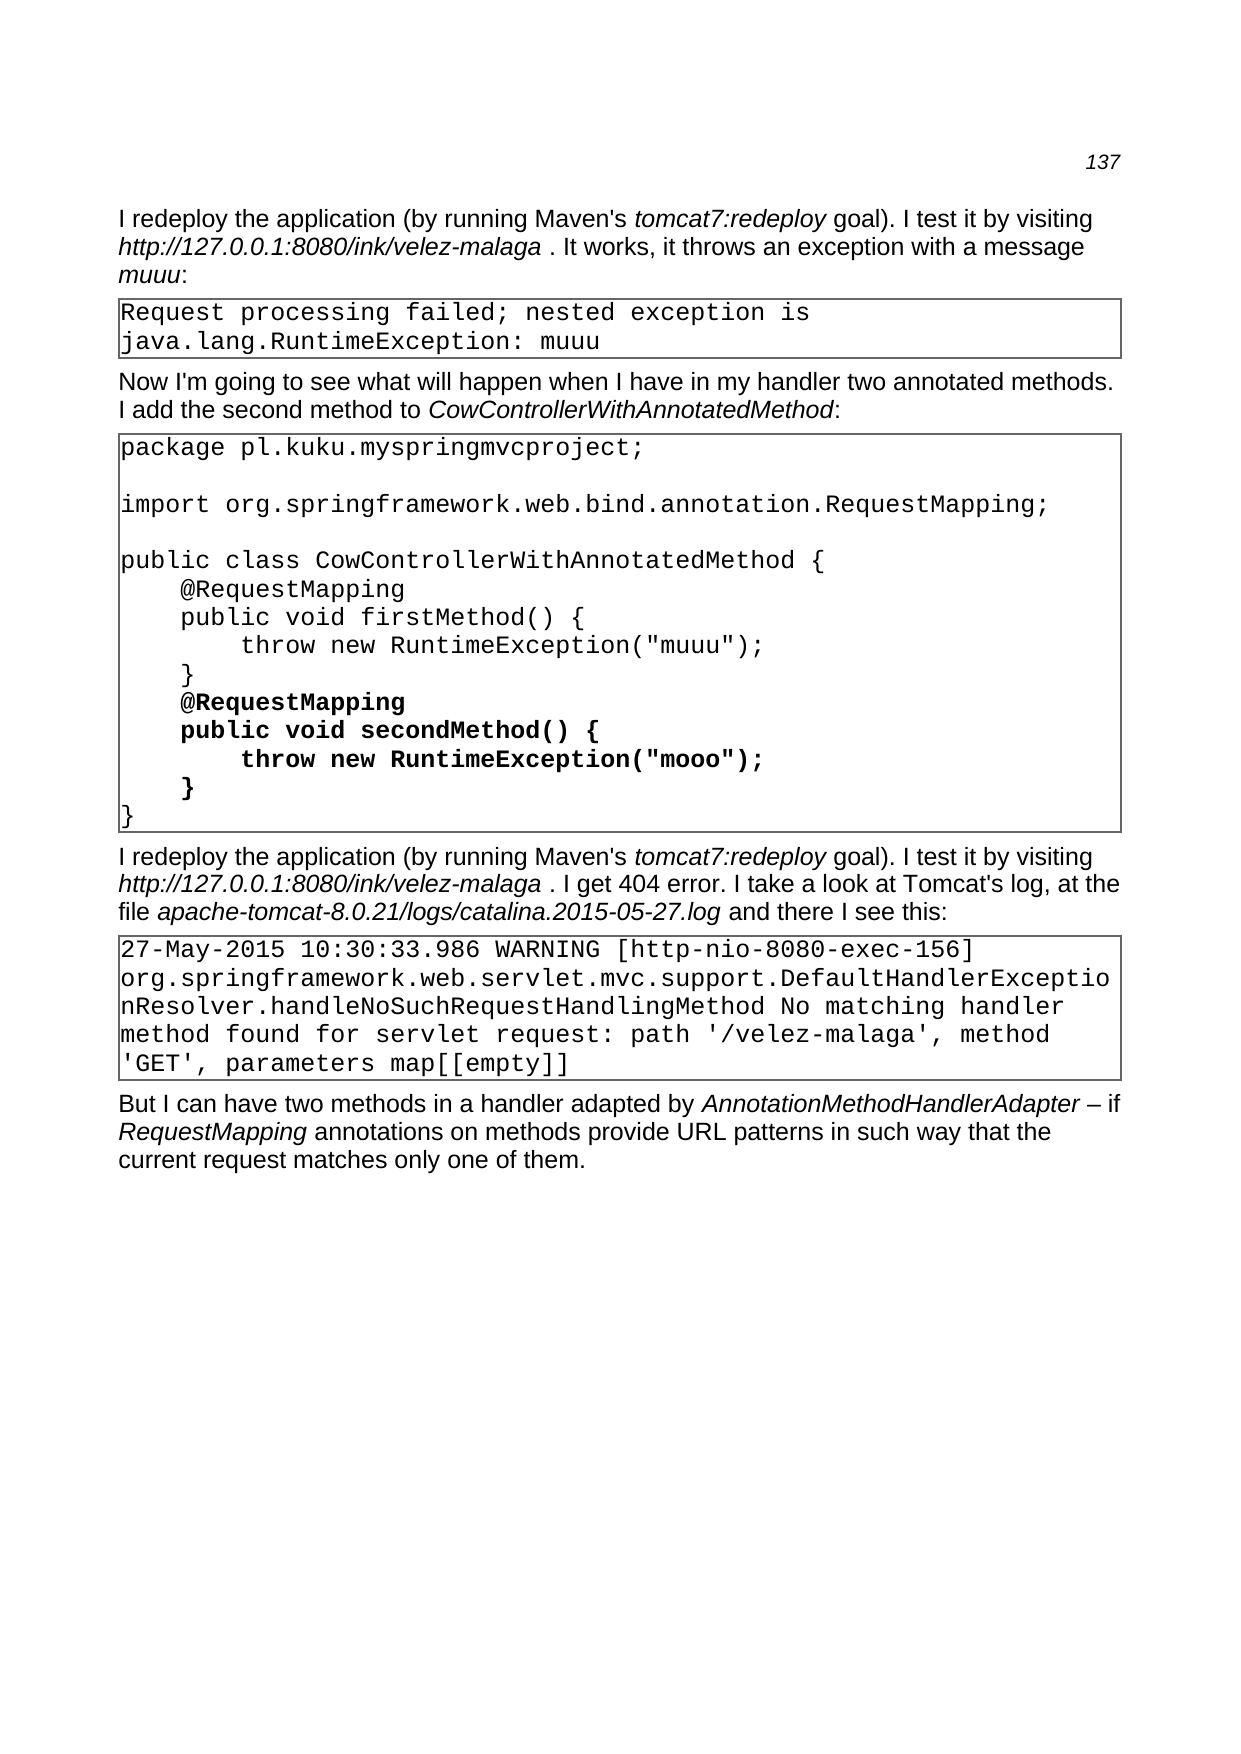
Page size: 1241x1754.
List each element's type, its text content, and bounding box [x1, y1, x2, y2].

text import org.springframework.web.bind.annotation.RequestMapping; [120, 489, 1120, 519]
text 27-May-2015 10:30:33.986 WARNING [http-nio-8080-exec-156] org.springframework.web.servlet.mvc.support.DefaultHandlerExceptionResolver.handleNoSuchRequestHandlingMethod No matching handler method found for servlet request: path '/velez-malaga', method 'GET', parameters map[[empty]] [120, 937, 1120, 1079]
text Request processing failed; nested exception is java.lang.RuntimeException: muuu [120, 300, 1120, 357]
text throw new RuntimeException("mooo"); [120, 744, 1120, 772]
text throw new RuntimeException("muuu"); [120, 631, 1120, 659]
text public void firstMethod() { [120, 602, 1120, 631]
text } [120, 659, 1120, 687]
text } [120, 801, 1120, 831]
text } [120, 772, 1120, 801]
text But I can have two methods in a handler adapted by AnnotationMethodHandlerAdapter – if RequestMapping annotations on methods provide URL patterns in such way that the current request matches only one of them. [118, 1090, 1122, 1173]
text I redeploy the application (by running Maven's tomcat7:redeploy goal). I test it by visiting http://127.0.0.1:8080/ink/velez-malaga . It works, it throws an exception with a message muuu: [118, 205, 1122, 289]
text public class CowControllerWithAnnotatedMethod { [120, 546, 1120, 574]
text I redeploy the application (by running Maven's tomcat7:redeploy goal). I test it by visiting http://127.0.0.1:8080/ink/velez-malaga . I get 404 error. I take a look at Tomcat's log, at the file apache-tomcat-8.0.21/logs/catalina.2015-05-27.log and there I see this: [118, 842, 1122, 926]
text @RequestMapping [120, 574, 1120, 602]
text public void secondMethod() { [120, 716, 1120, 744]
text Now I'm going to see what will happen when I have in my handler two annotated methods. I add the second method to CowControllerWithAnnotatedMethod: [118, 368, 1122, 423]
text package pl.kuku.myspringmvcproject; [120, 435, 1120, 463]
text @RequestMapping [120, 687, 1120, 716]
